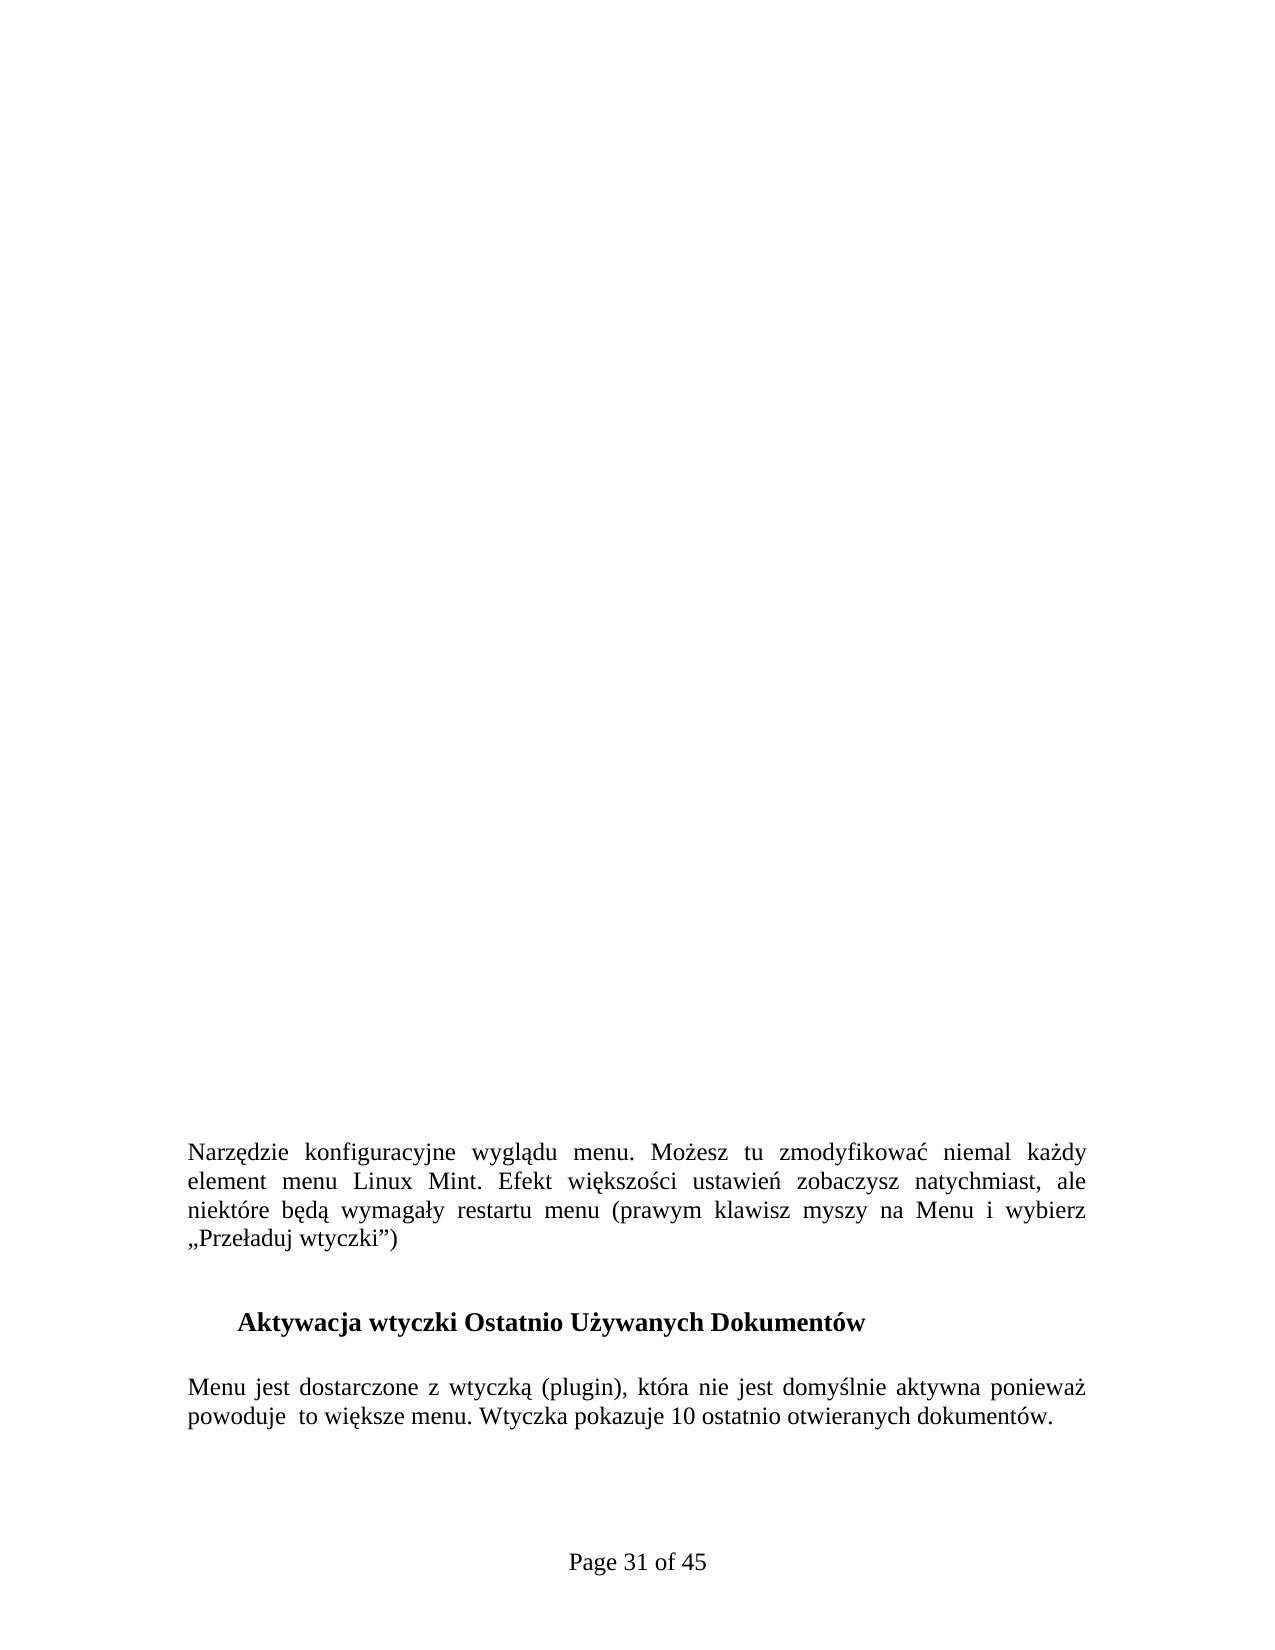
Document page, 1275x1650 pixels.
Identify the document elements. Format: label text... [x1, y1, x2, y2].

text Menu jest dostarczone z wtyczką (plugin), która nie jest domyślnie aktywna ponieważ powoduje to większe menu. Wtyczka pokazuje 10 ostatnio otwieranych dokumentów. [187, 1372, 1087, 1429]
subtitle Aktywacja wtyczki Ostatnio Używanych Dokumentów [187, 1306, 1087, 1337]
text Narzędzie konfiguracyjne wyglądu menu. Możesz tu zmodyfikować niemal każdy element menu Linux Mint. Efekt większości ustawień zobaczysz natychmiast, ale niektóre będą wymagały restartu menu (prawym klawisz myszy na Menu i wybierz „Przeładuj wtyczki”) [187, 1137, 1087, 1252]
